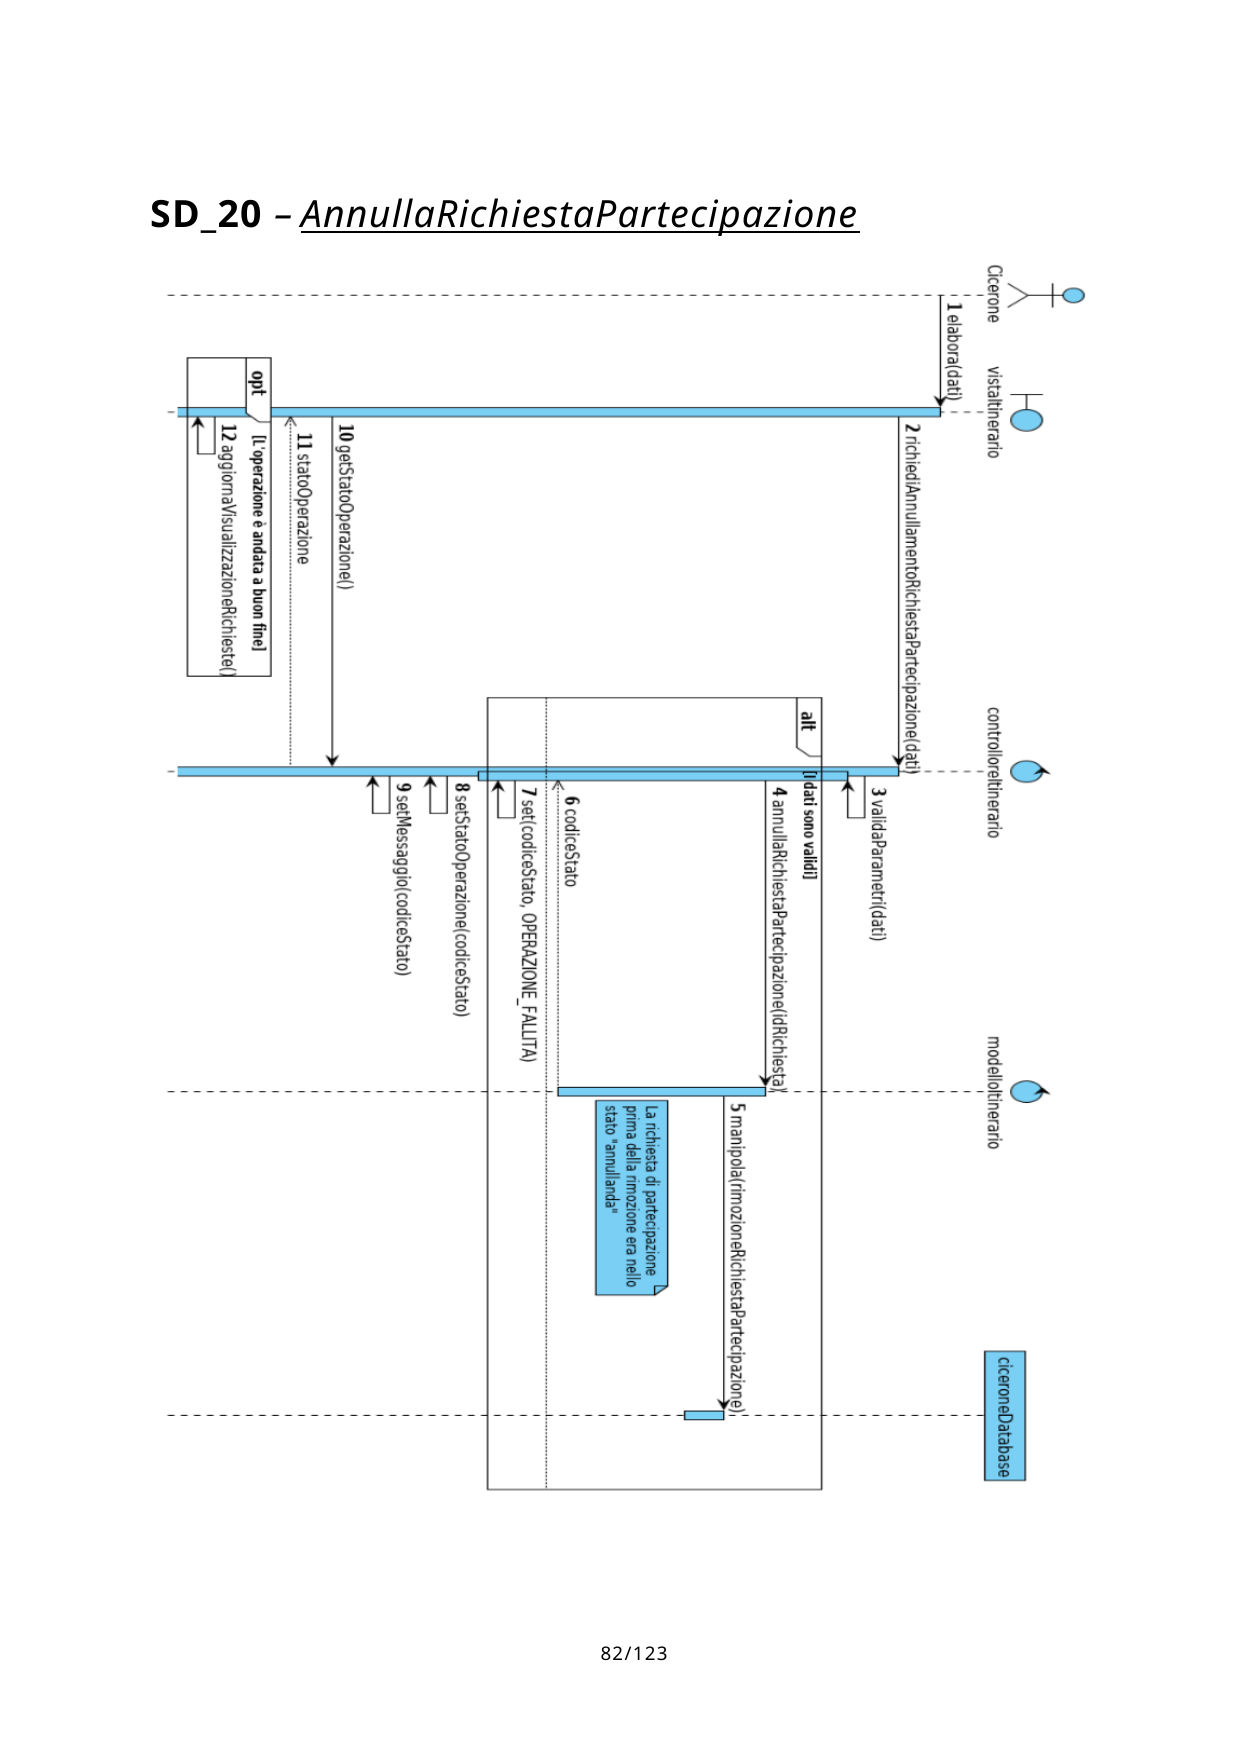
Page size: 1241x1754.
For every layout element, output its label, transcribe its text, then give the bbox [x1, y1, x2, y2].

text SD_20 – AnnullaRichiestaPartecipazione [150, 187, 1090, 238]
picture [153, 259, 1089, 1498]
